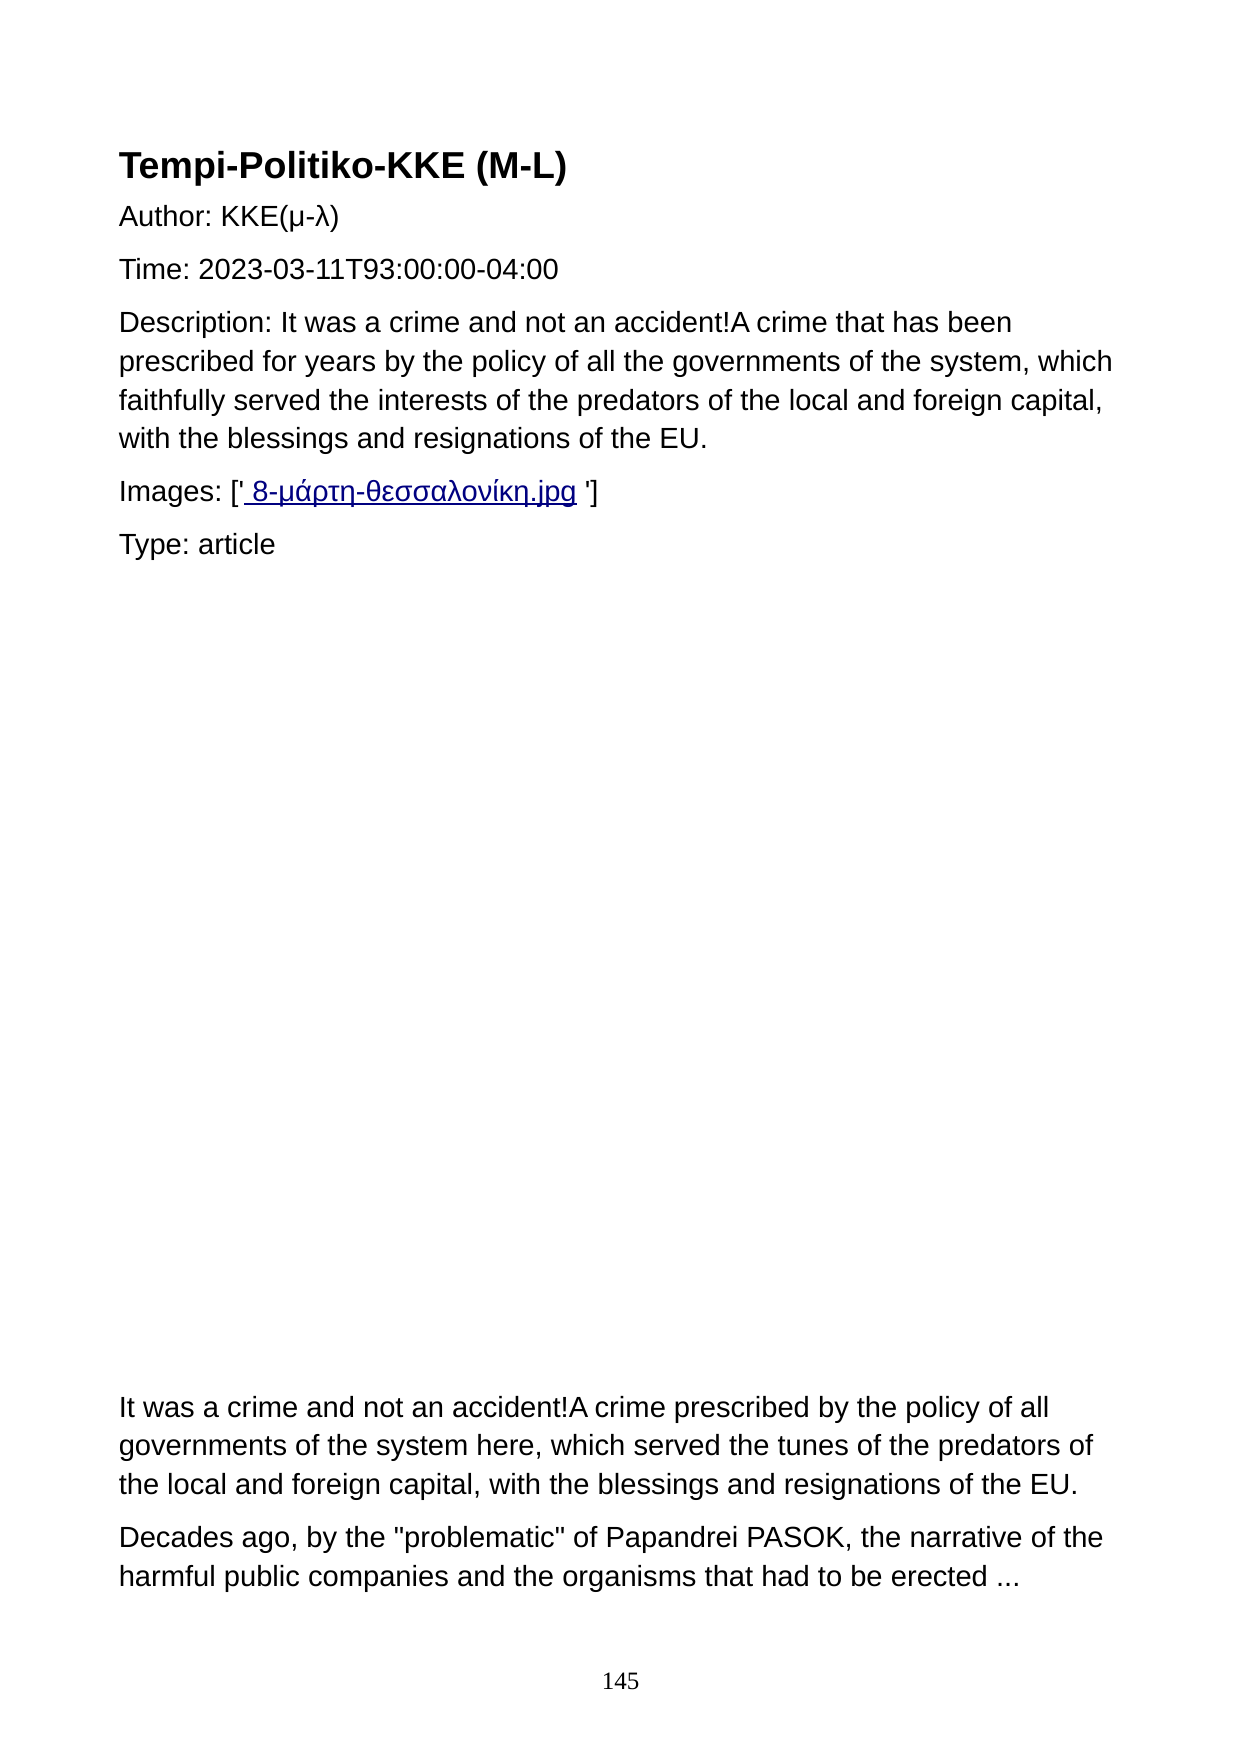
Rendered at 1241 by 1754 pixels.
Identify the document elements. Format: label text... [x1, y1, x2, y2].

text Images: [' 8-μάρτη-θεσσαλονίκη.jpg '] [118, 474, 1122, 508]
subtitle Tempi-Politiko-KKE (M-L) [118, 143, 1122, 187]
text Decades ago, by the "problematic" of Papandrei PASOK, the narrative of the harmful public companies and the organisms that had to be erected ... [118, 1520, 1122, 1592]
text Description: It was a crime and not an accident!A crime that has been prescribed for years by the policy of all the governments of the system, which faithfully served the interests of the predators of the local and foreign capital, with the blessings and resignations of the EU. [118, 305, 1122, 454]
text It was a crime and not an accident!A crime prescribed by the policy of all governments of the system here, which served the tunes of the predators of the local and foreign capital, with the blessings and resignations of the EU. [118, 580, 1122, 1500]
text Type: article [118, 527, 1122, 561]
text Author: ΚΚΕ(μ-λ) [118, 199, 1122, 233]
text Time: 2023-03-11T93:00:00-04:00 [118, 252, 1122, 286]
